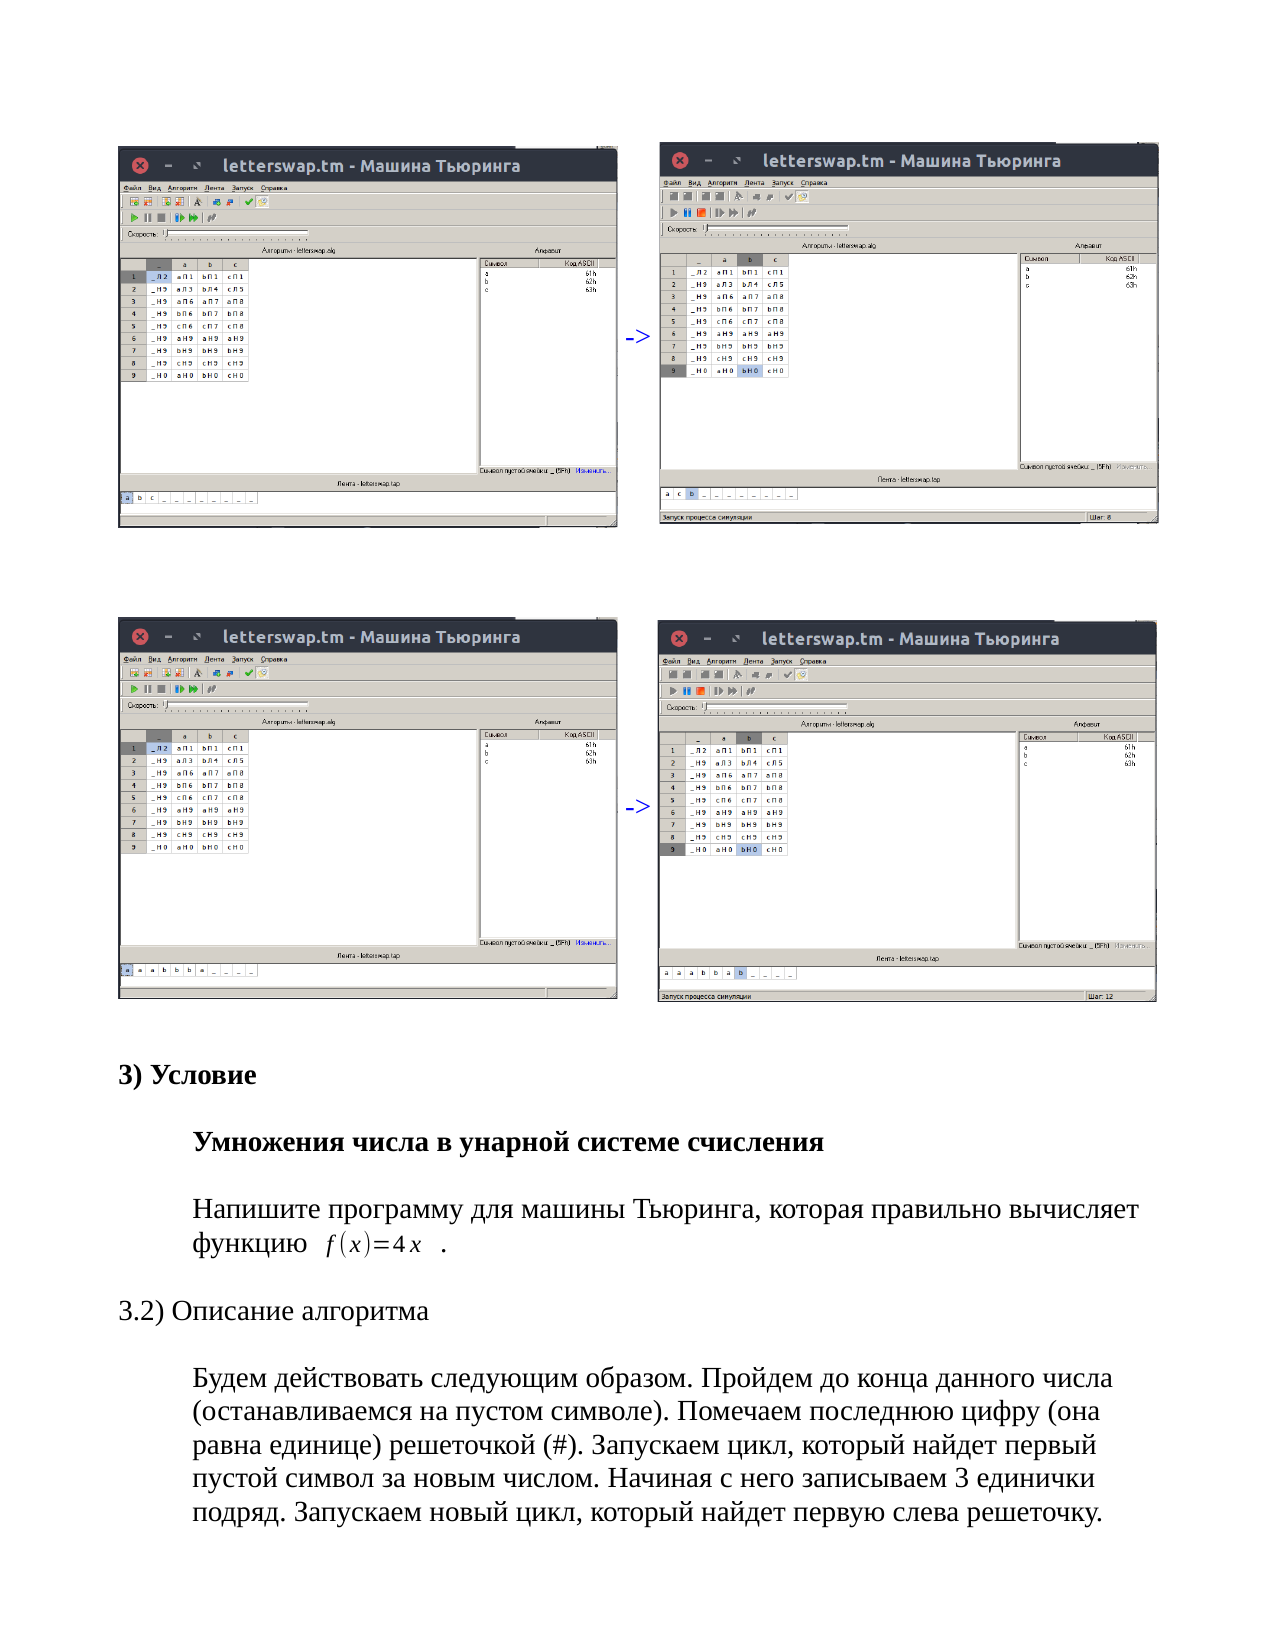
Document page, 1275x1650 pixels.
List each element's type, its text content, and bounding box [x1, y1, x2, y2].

picture [659, 142, 1159, 524]
picture [118, 617, 618, 999]
text Умножения числа в унарной системе счисления [118, 1124, 1157, 1158]
text Напишите программу для машины Тьюринга, которая правильно вычисляет функцию. [118, 1191, 1157, 1259]
text -> [618, 789, 657, 822]
picture [118, 146, 618, 528]
picture [657, 620, 1157, 1002]
text Будем действовать следующим образом. Пройдем до конца данного числа (останавливаемся на пустом символе). Помечаем последнюю цифру (она равна единице) решеточкой (#). Запускаем цикл, который найдет первый пустой символ за новым числом. Начиная с него записываем 3 единички подряд. Запускаем новый цикл, который найдет первую слева решеточку. [118, 1360, 1157, 1528]
text 3.2) Описание алгоритма [118, 1293, 1157, 1326]
text -> [618, 319, 659, 353]
text 3) Условие [118, 1057, 1157, 1091]
